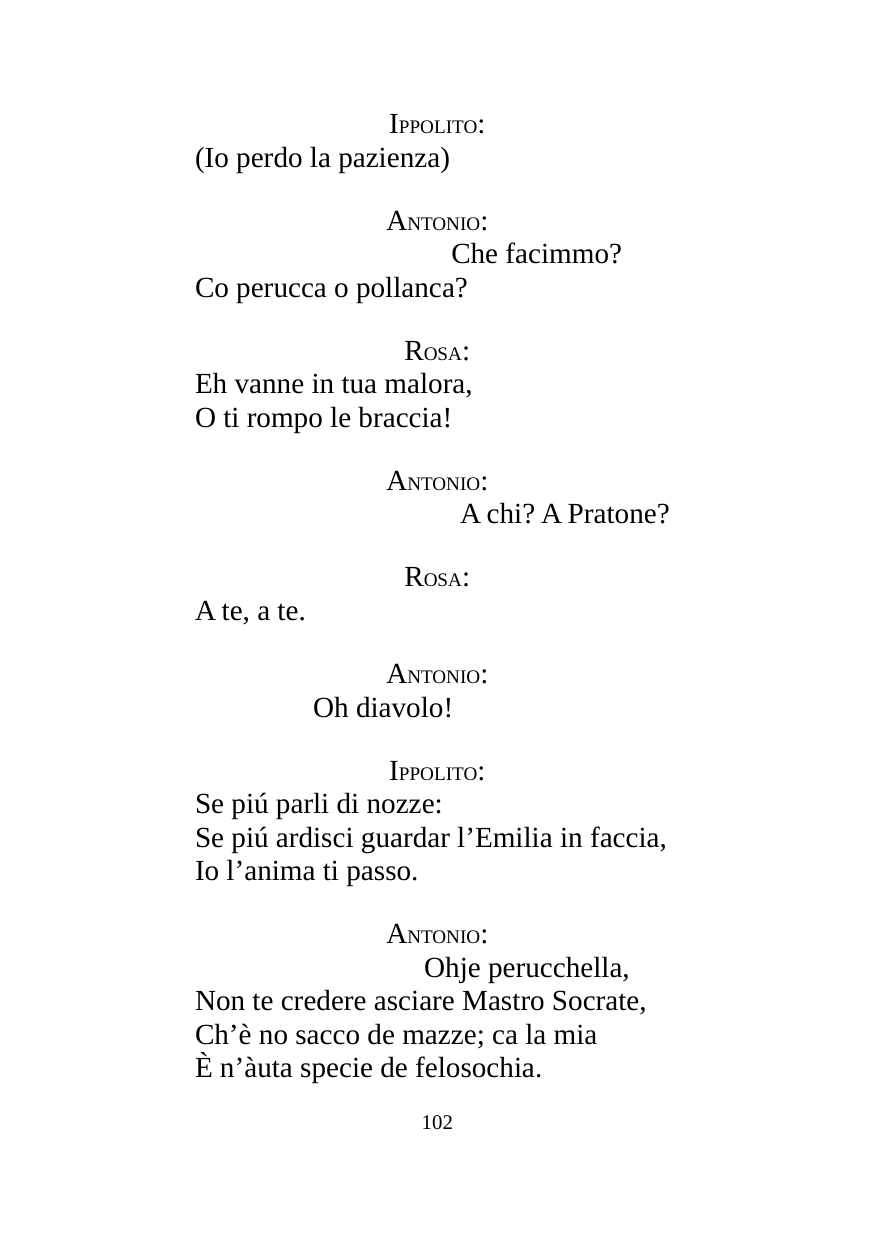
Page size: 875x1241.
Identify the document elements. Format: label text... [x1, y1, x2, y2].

text A chi? A Pratone? [106, 497, 768, 530]
text Oh diavolo! [106, 690, 768, 723]
text Co perucca o pollanca? [195, 270, 768, 303]
text Ohje perucchella, [106, 950, 768, 983]
text Rosa: [106, 333, 768, 366]
text Antonio: [106, 656, 768, 690]
text Rosa: [106, 559, 768, 593]
text Eh vanne in tua malora, O ti rompo le braccia! [195, 366, 768, 433]
text Antonio: [106, 203, 768, 236]
text Antonio: [106, 916, 768, 950]
text (Io perdo la pazienza) [195, 140, 768, 173]
text Che facimmo? [195, 236, 768, 270]
text Ippolito: [106, 106, 768, 140]
text Se piú parli di nozze: Se piú ardisci guardar l’Emilia in faccia, Io l’anima ti passo. [195, 786, 768, 887]
text Non te credere asciare Mastro Socrate, Ch’è no sacco de mazze; ca la mia È n’àuta specie de felosochia. [195, 983, 768, 1084]
text Antonio: [106, 463, 768, 497]
text A te, a te. [195, 593, 768, 627]
text Ippolito: [106, 753, 768, 786]
